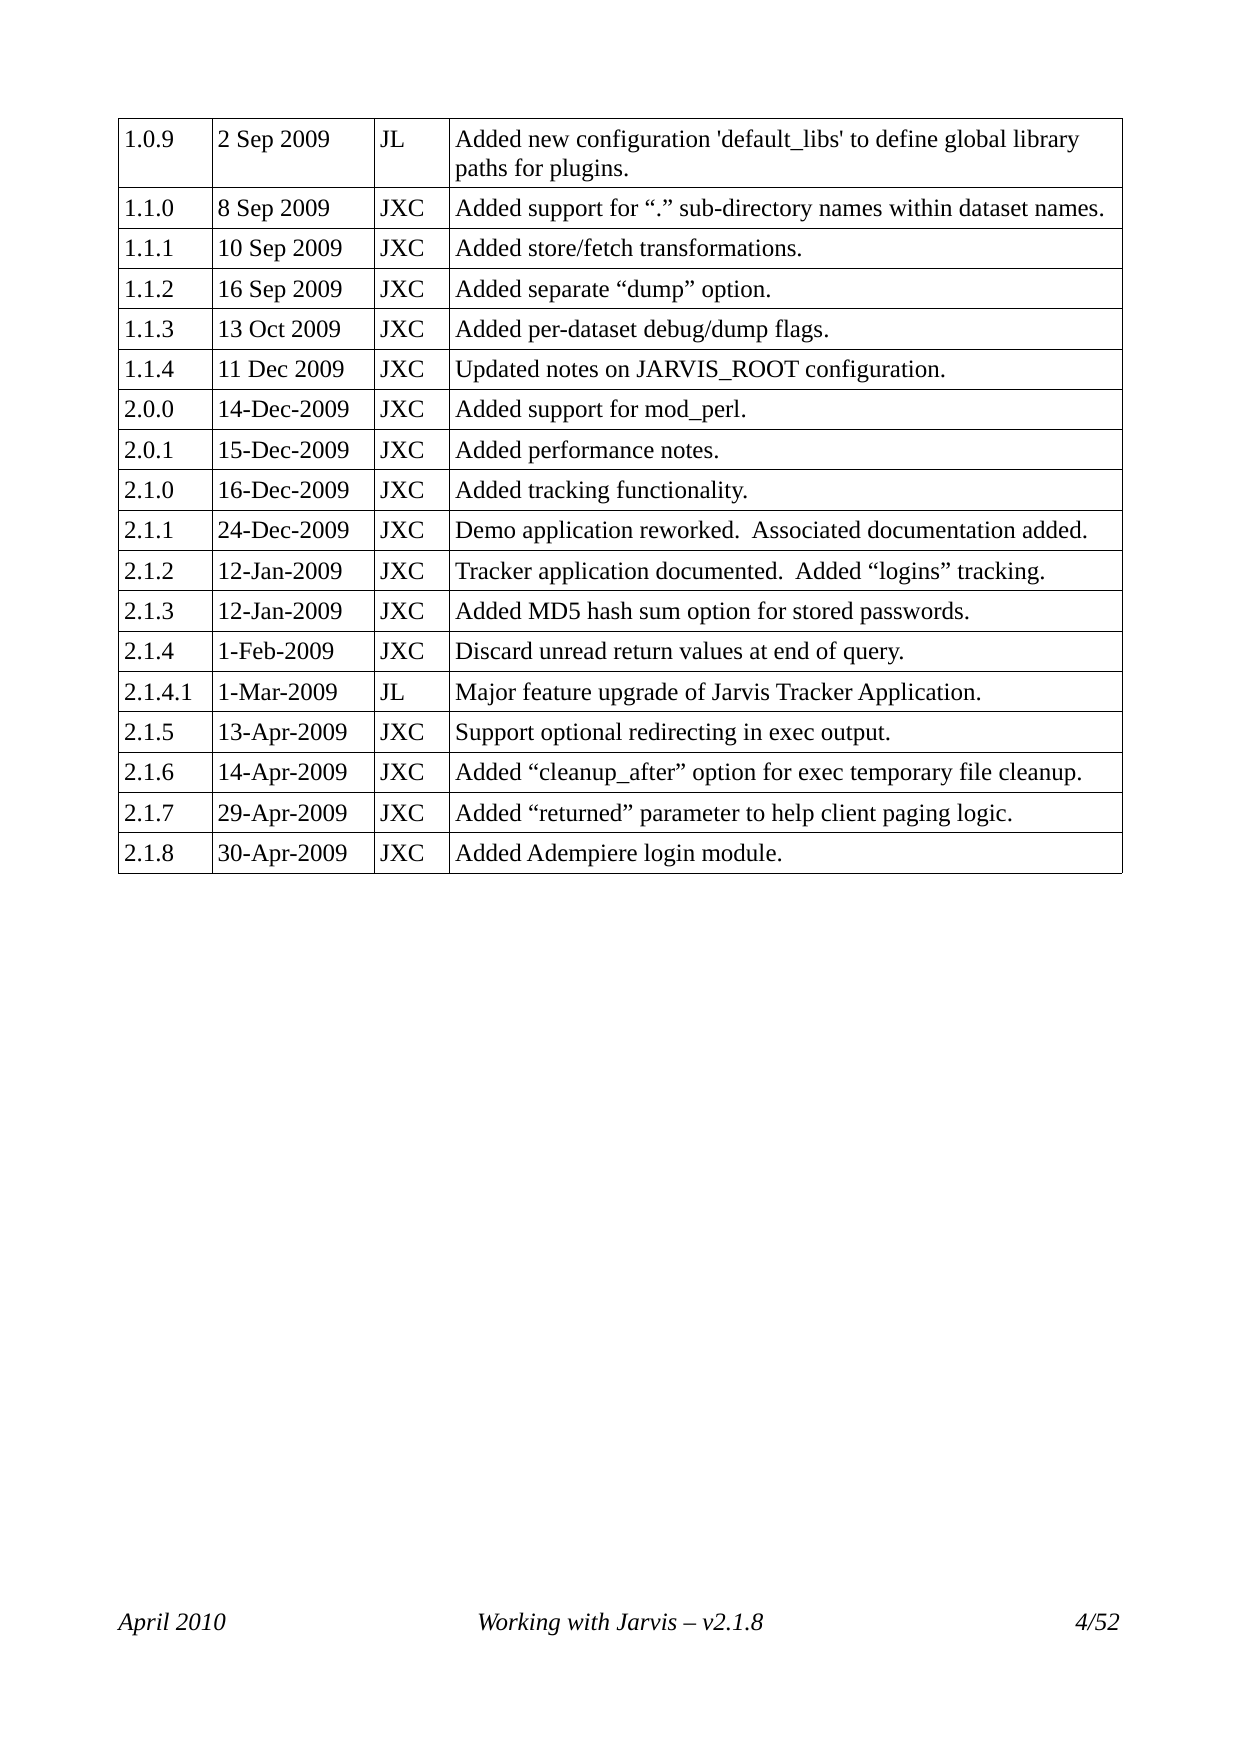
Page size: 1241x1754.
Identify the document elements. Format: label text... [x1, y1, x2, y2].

table_cell JXC [375, 430, 449, 469]
table_cell 13 Oct 2009 [213, 309, 374, 348]
table_cell Discard unread return values at end of query. [450, 632, 1122, 671]
table_cell 2.1.8 [119, 833, 212, 872]
table_cell JXC [375, 833, 449, 872]
table_cell Demo application reworked. Associated documentation added. [450, 511, 1122, 550]
table_cell Major feature upgrade of Jarvis Tracker Application. [450, 672, 1122, 711]
table_cell JXC [375, 188, 449, 227]
table_cell Added performance notes. [450, 430, 1122, 469]
table_cell Support optional redirecting in exec output. [450, 712, 1122, 752]
table_cell JXC [375, 470, 449, 510]
table_cell Updated notes on JARVIS_ROOT configuration. [450, 350, 1122, 389]
table_cell 1-Feb-2009 [213, 632, 374, 671]
table_cell 2.1.4.1 [119, 672, 212, 711]
table_cell JXC [375, 229, 449, 268]
table_cell 2.1.1 [119, 511, 212, 550]
table_cell 12-Jan-2009 [213, 591, 374, 631]
table_cell 2.0.1 [119, 430, 212, 469]
table_cell 1.0.9 [119, 119, 212, 187]
table_cell 8 Sep 2009 [213, 188, 374, 227]
table_cell 30-Apr-2009 [213, 833, 374, 872]
table_cell 29-Apr-2009 [213, 793, 374, 832]
table_cell 2.1.6 [119, 753, 212, 792]
table_cell Added “cleanup_after” option for exec temporary file cleanup. [450, 753, 1122, 792]
table_cell 2.1.7 [119, 793, 212, 832]
table_cell 13-Apr-2009 [213, 712, 374, 752]
table_cell JXC [375, 390, 449, 429]
table_cell JXC [375, 350, 449, 389]
table_cell Added support for “.” sub-directory names within dataset names. [450, 188, 1122, 227]
table_cell Added tracking functionality. [450, 470, 1122, 510]
table_cell 2.0.0 [119, 390, 212, 429]
table_cell Added new configuration 'default_libs' to define global library paths for plugins. [450, 119, 1122, 187]
table_cell 1-Mar-2009 [213, 672, 374, 711]
table_cell Added MD5 hash sum option for stored passwords. [450, 591, 1122, 631]
table_cell JXC [375, 269, 449, 308]
table_cell 1.1.0 [119, 188, 212, 227]
table_cell JL [375, 119, 449, 187]
table_cell 11 Dec 2009 [213, 350, 374, 389]
table_cell 16 Sep 2009 [213, 269, 374, 308]
table_cell Added per-dataset debug/dump flags. [450, 309, 1122, 348]
table_cell JXC [375, 511, 449, 550]
table_cell 15-Dec-2009 [213, 430, 374, 469]
table_cell Added support for mod_perl. [450, 390, 1122, 429]
table_cell 24-Dec-2009 [213, 511, 374, 550]
table_cell 16-Dec-2009 [213, 470, 374, 510]
table_cell JXC [375, 309, 449, 348]
table_cell 2 Sep 2009 [213, 119, 374, 187]
table_cell 2.1.2 [119, 551, 212, 590]
table_cell 1.1.4 [119, 350, 212, 389]
table_cell 2.1.4 [119, 632, 212, 671]
table_cell JXC [375, 551, 449, 590]
table_cell 2.1.3 [119, 591, 212, 631]
table_cell JL [375, 672, 449, 711]
table_cell Added “returned” parameter to help client paging logic. [450, 793, 1122, 832]
table_cell JXC [375, 712, 449, 752]
table_cell Added store/fetch transformations. [450, 229, 1122, 268]
table_cell JXC [375, 793, 449, 832]
table_cell Added separate “dump” option. [450, 269, 1122, 308]
table_cell JXC [375, 753, 449, 792]
table_cell Tracker application documented. Added “logins” tracking. [450, 551, 1122, 590]
table_cell 1.1.2 [119, 269, 212, 308]
table_cell Added Adempiere login module. [450, 833, 1122, 872]
table_cell 1.1.1 [119, 229, 212, 268]
table_cell 14-Dec-2009 [213, 390, 374, 429]
table_cell JXC [375, 632, 449, 671]
table_cell JXC [375, 591, 449, 631]
table_cell 14-Apr-2009 [213, 753, 374, 792]
table_cell 12-Jan-2009 [213, 551, 374, 590]
table_cell 10 Sep 2009 [213, 229, 374, 268]
table_cell 2.1.0 [119, 470, 212, 510]
table_cell 1.1.3 [119, 309, 212, 348]
table_cell 2.1.5 [119, 712, 212, 752]
